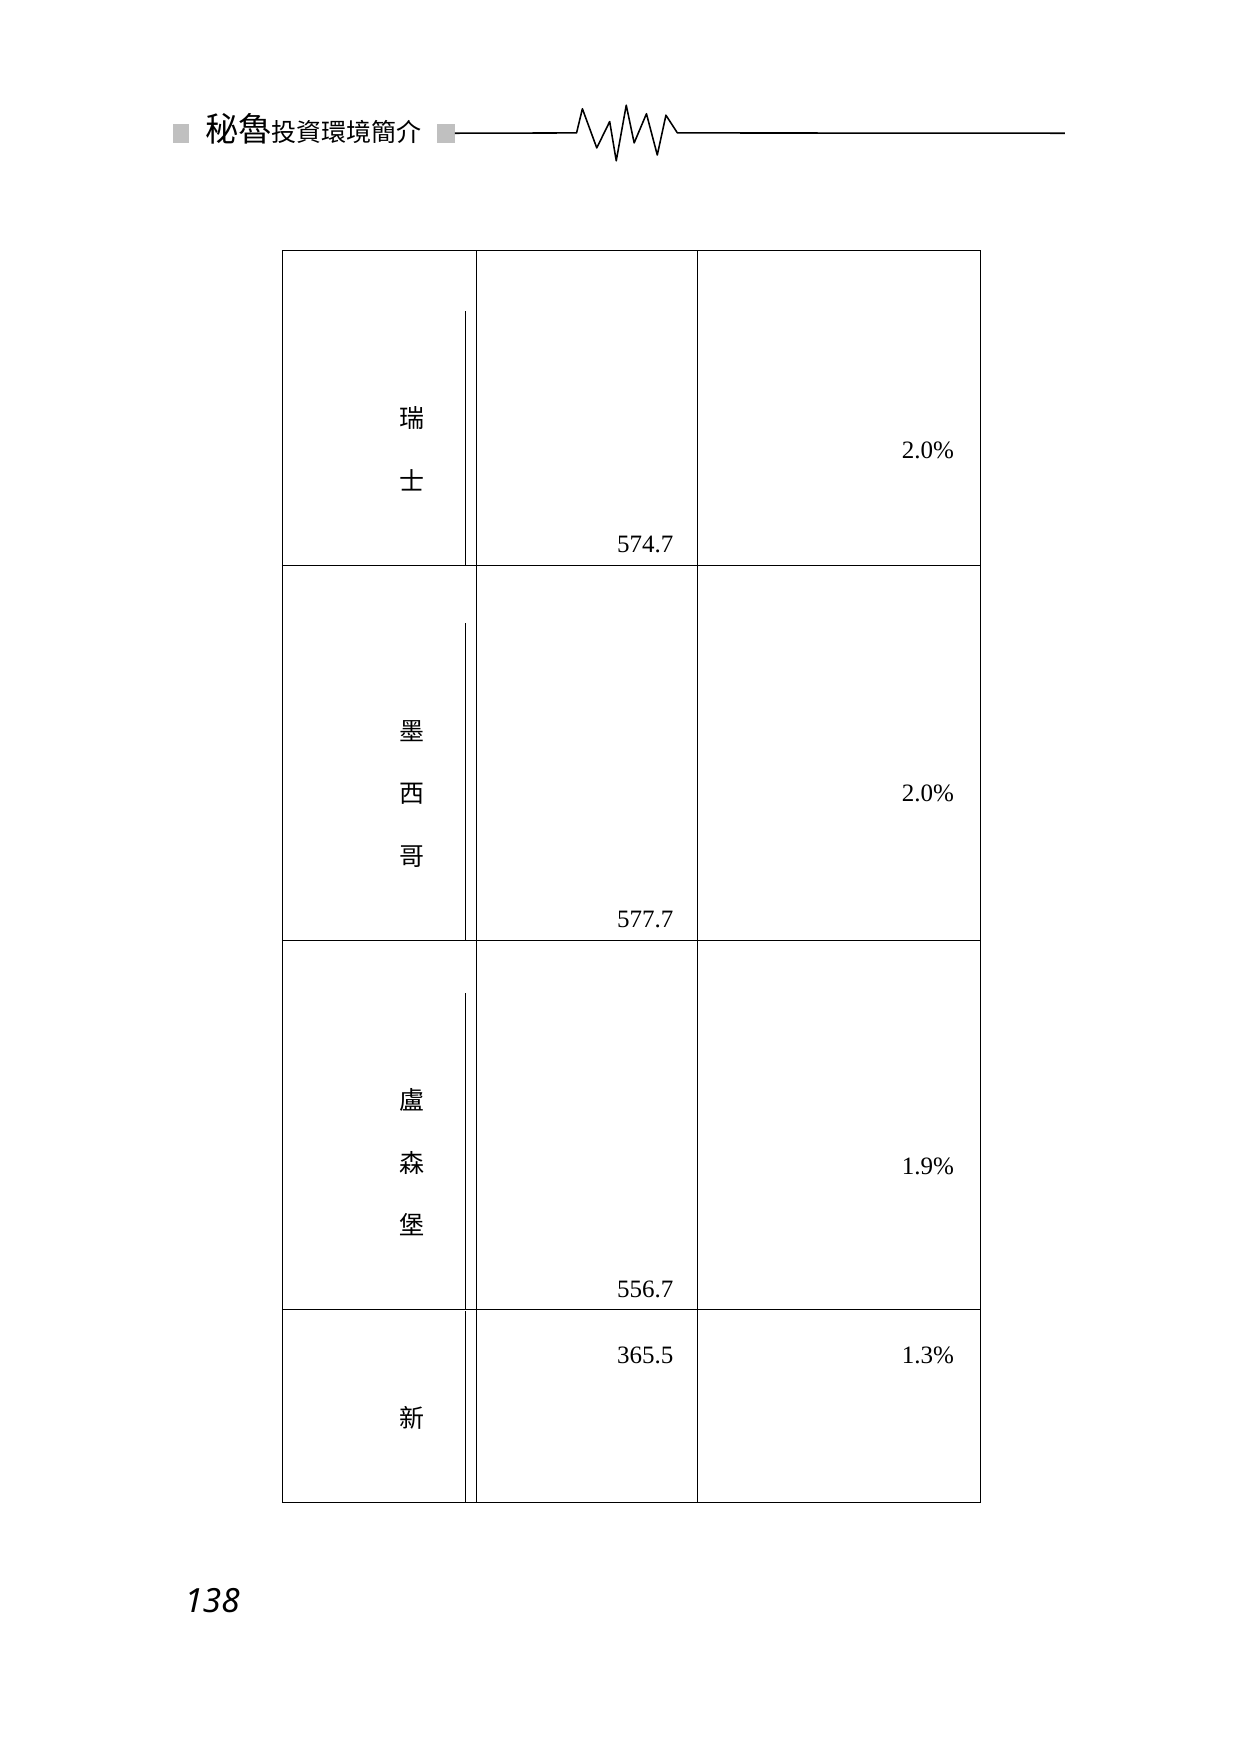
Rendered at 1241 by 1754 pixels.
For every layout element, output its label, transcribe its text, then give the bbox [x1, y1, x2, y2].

table_cell 577.7 [477, 566, 697, 940]
table_cell 574.7 [477, 251, 697, 565]
table_cell 556.7 [477, 941, 697, 1309]
table_cell 2.0% [698, 566, 980, 940]
table_cell 1.9% [698, 941, 980, 1309]
table_cell 新 [283, 1310, 476, 1502]
table_cell 365.5 [477, 1310, 697, 1502]
table_cell 瑞士 [283, 251, 476, 565]
table_cell 盧森堡 [283, 941, 476, 1309]
table_cell 墨西哥 [283, 566, 476, 940]
table_cell 2.0% [698, 251, 980, 565]
table_cell 1.3% [698, 1310, 980, 1502]
